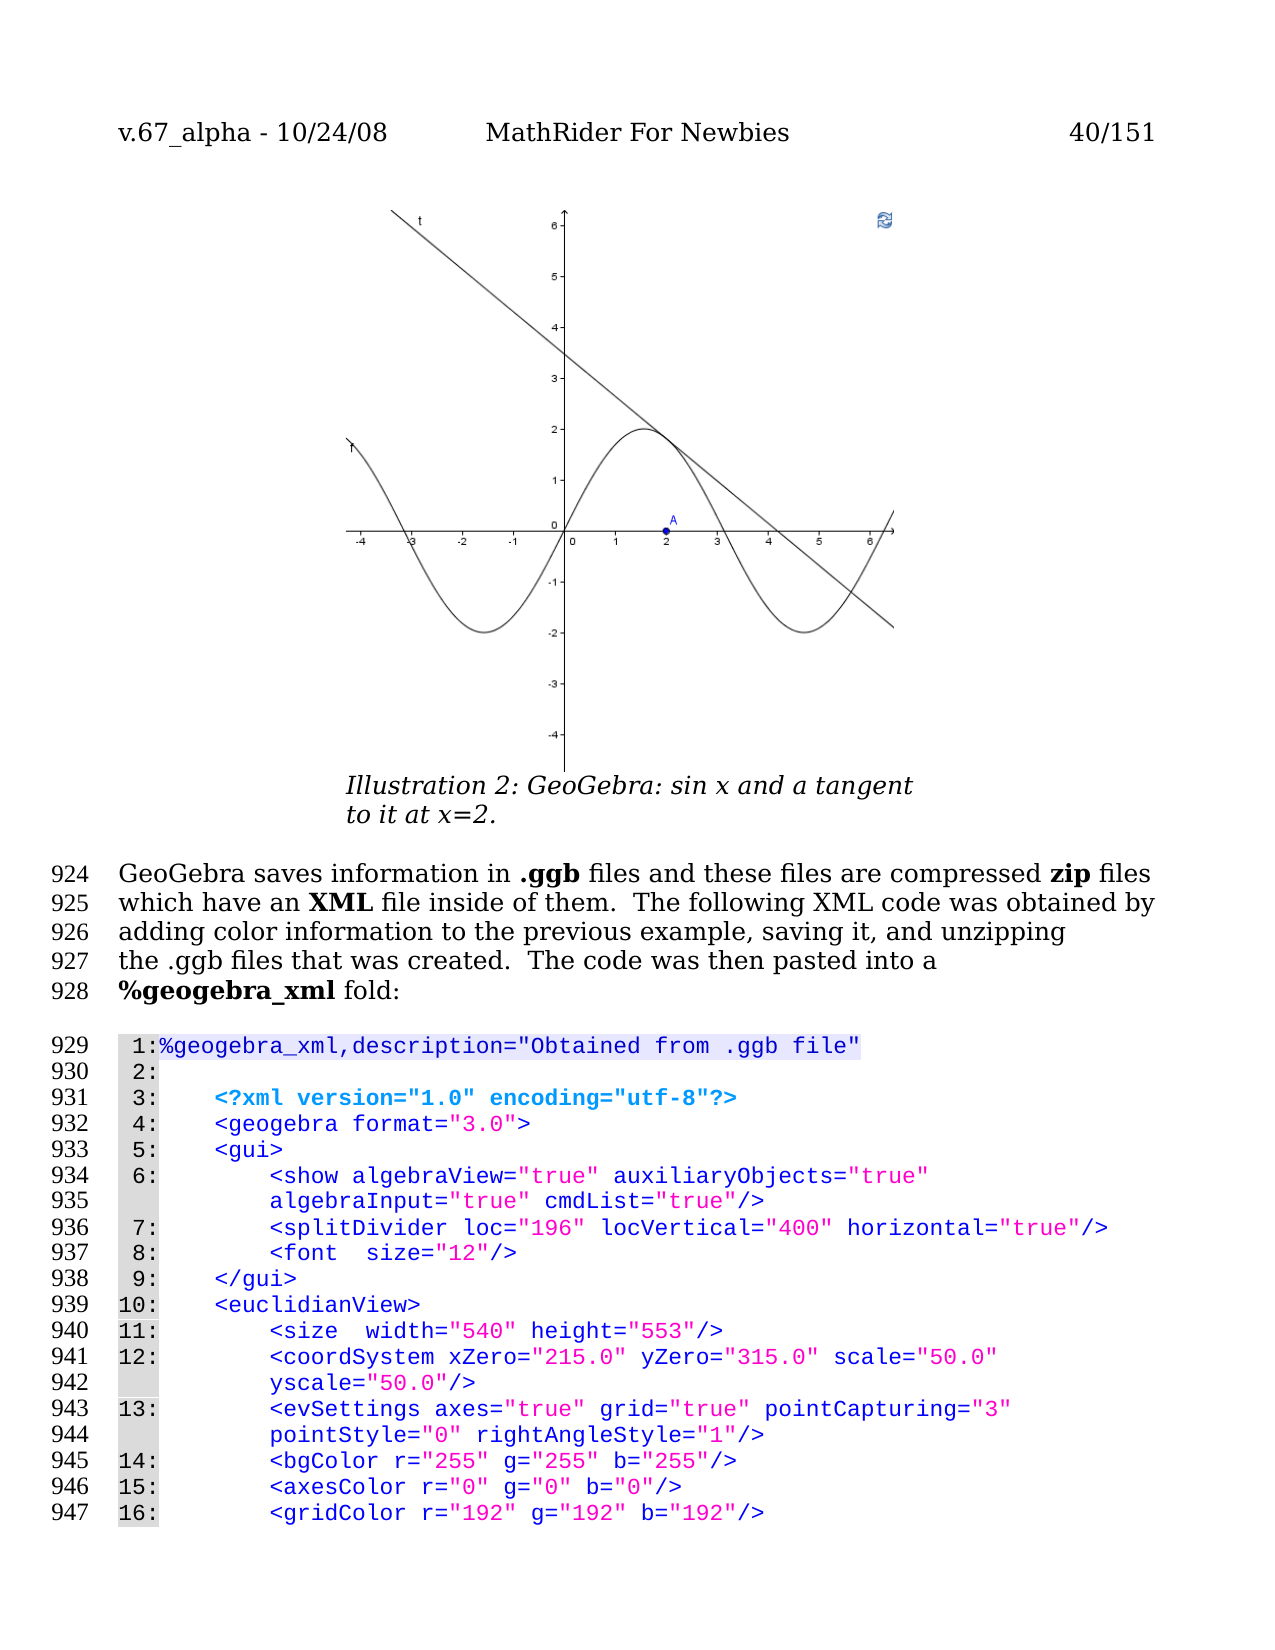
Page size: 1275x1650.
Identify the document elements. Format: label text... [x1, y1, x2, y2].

text algebraInput="true" cmdList="true"/> [118, 1190, 1157, 1216]
text 14: <bgColor r="255" g="255" b="255"/> [118, 1449, 1157, 1475]
text 9: </gui> [118, 1268, 1157, 1294]
text 11: <size width="540" height="553"/> [118, 1319, 1157, 1346]
text 13: <evSettings axes="true" grid="true" pointCapturing="3" [118, 1397, 1157, 1423]
text 7: <splitDivider loc="196" locVertical="400" horizontal="true"/> [118, 1216, 1157, 1242]
text 5: <gui> [118, 1138, 1157, 1164]
text 10: <euclidianView> [118, 1294, 1157, 1319]
text Illustration 2: GeoGebra: sin x and a tangent to it at x=2. [346, 223, 929, 829]
text 4: <geogebra format="3.0"> [118, 1112, 1157, 1138]
text GeoGebra saves information in .ggb files and these files are compressed zip files which have an XML file inside of them. The following XML code was obtained by adding color information to the previous example, saving it, and unzipping the .ggb files that was created. The code was then pasted into a %geogebra_xml fold: [118, 859, 1157, 1005]
text 15: <axesColor r="0" g="0" b="0"/> [118, 1475, 1157, 1501]
text 2: [118, 1060, 1157, 1086]
text 16: <gridColor r="192" g="192" b="192"/> [118, 1501, 1157, 1527]
text 12: <coordSystem xZero="215.0" yZero="315.0" scale="50.0" [118, 1346, 1157, 1371]
text 1:%geogebra_xml,description="Obtained from .ggb file" [118, 1034, 1157, 1060]
text yscale="50.0"/> [118, 1371, 1157, 1397]
text 6: <show algebraView="true" auxiliaryObjects="true" [118, 1164, 1157, 1190]
text 8: <font size="12"/> [118, 1242, 1157, 1268]
text 3: <?xml version="1.0" encoding="utf-8"?> [118, 1086, 1157, 1112]
text pointStyle="0" rightAngleStyle="1"/> [118, 1423, 1157, 1449]
